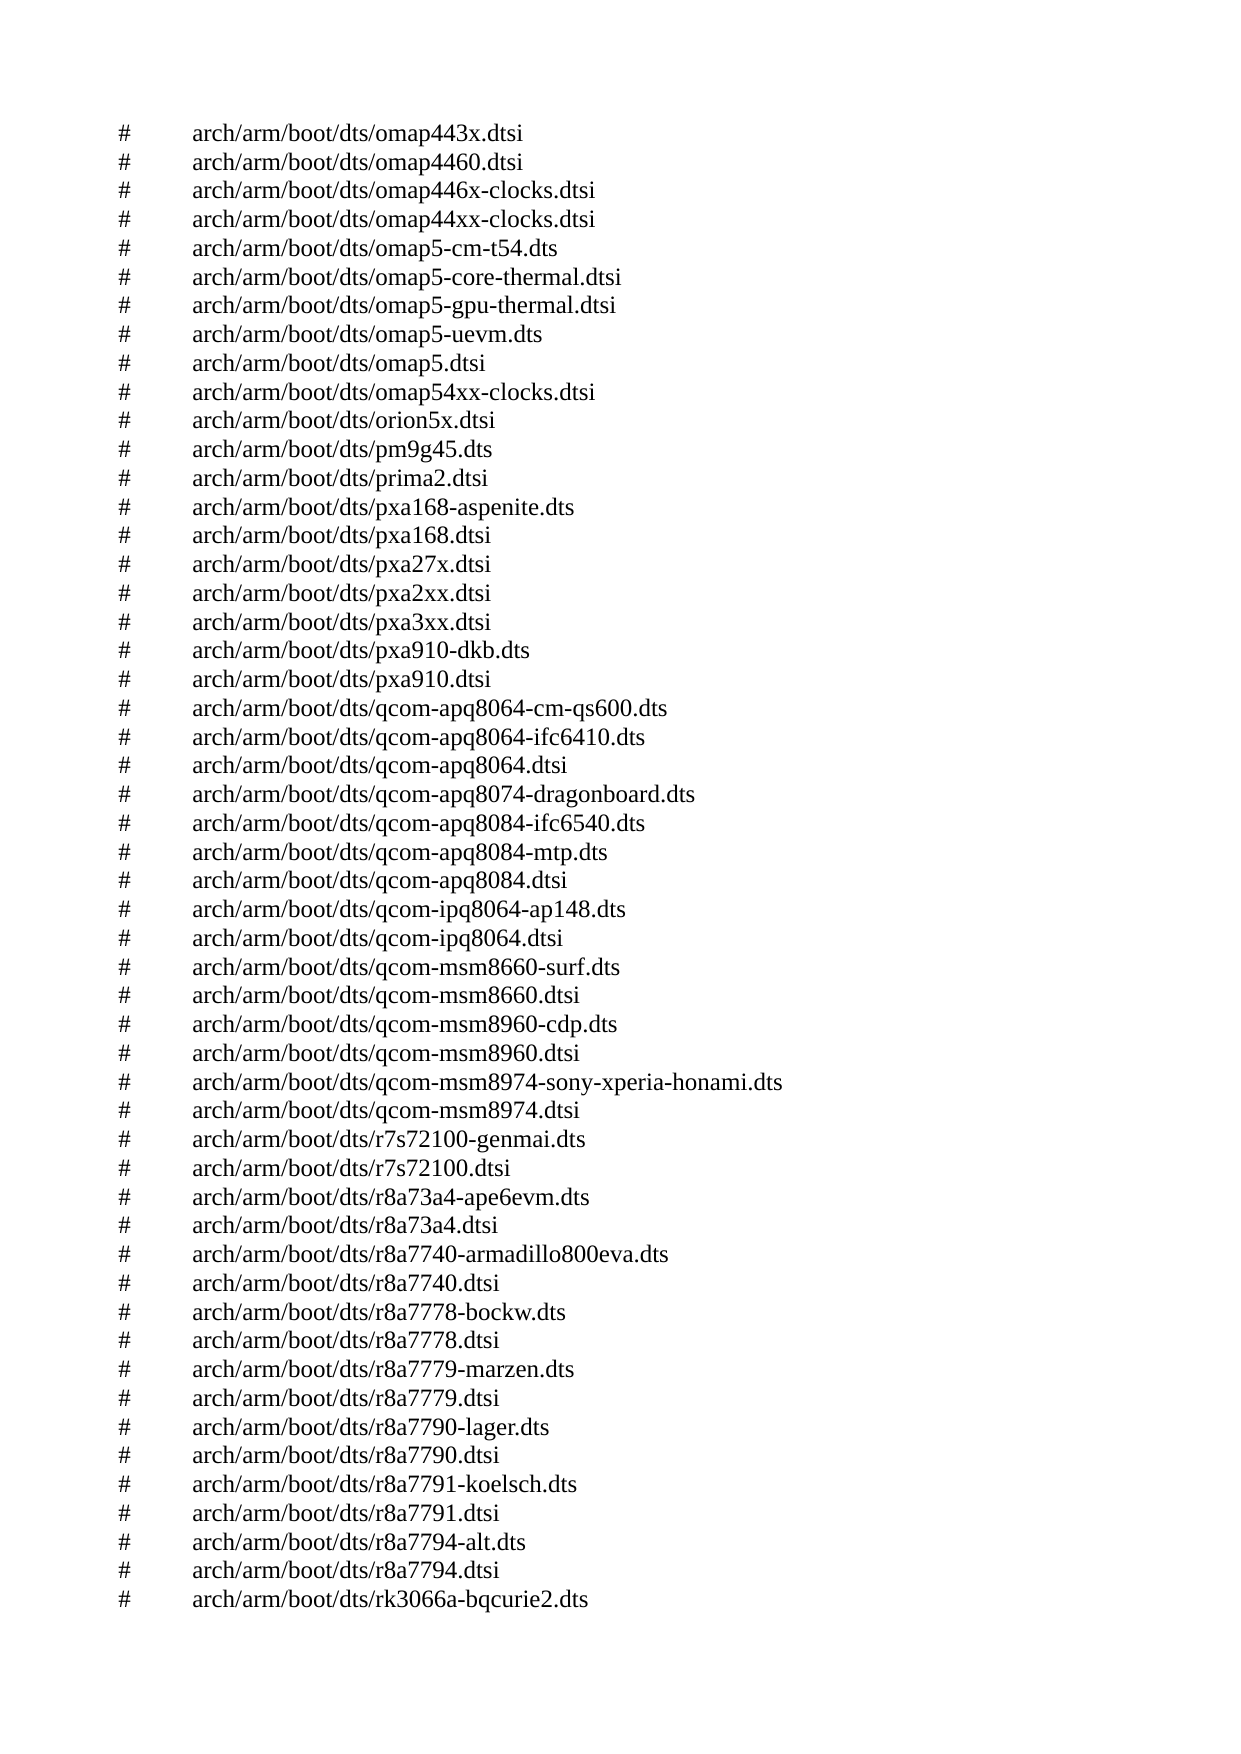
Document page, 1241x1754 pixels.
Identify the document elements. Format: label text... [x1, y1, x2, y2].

text # arch/arm/boot/dts/pxa168-aspenite.dts [118, 492, 1122, 521]
text # arch/arm/boot/dts/rk3066a-bqcurie2.dts [118, 1584, 1122, 1613]
text # arch/arm/boot/dts/pxa168.dtsi [118, 521, 1122, 549]
text # arch/arm/boot/dts/omap54xx-clocks.dtsi [118, 377, 1122, 406]
text # arch/arm/boot/dts/r8a7779.dtsi [118, 1383, 1122, 1412]
text # arch/arm/boot/dts/omap446x-clocks.dtsi [118, 176, 1122, 204]
text # arch/arm/boot/dts/prima2.dtsi [118, 463, 1122, 492]
text # arch/arm/boot/dts/qcom-msm8960.dtsi [118, 1038, 1122, 1067]
text # arch/arm/boot/dts/qcom-ipq8064-ap148.dts [118, 894, 1122, 923]
text # arch/arm/boot/dts/omap5-gpu-thermal.dtsi [118, 291, 1122, 319]
text # arch/arm/boot/dts/r8a7794-alt.dts [118, 1527, 1122, 1556]
text # arch/arm/boot/dts/qcom-msm8960-cdp.dts [118, 1009, 1122, 1038]
text # arch/arm/boot/dts/r8a7778.dtsi [118, 1326, 1122, 1354]
text # arch/arm/boot/dts/r8a7791-koelsch.dts [118, 1469, 1122, 1498]
text # arch/arm/boot/dts/qcom-apq8064.dtsi [118, 751, 1122, 779]
text # arch/arm/boot/dts/qcom-apq8074-dragonboard.dts [118, 779, 1122, 808]
text # arch/arm/boot/dts/qcom-ipq8064.dtsi [118, 923, 1122, 952]
text # arch/arm/boot/dts/pxa3xx.dtsi [118, 607, 1122, 636]
text # arch/arm/boot/dts/omap4460.dtsi [118, 147, 1122, 176]
text # arch/arm/boot/dts/r8a7794.dtsi [118, 1556, 1122, 1584]
text # arch/arm/boot/dts/r8a7740.dtsi [118, 1268, 1122, 1297]
text # arch/arm/boot/dts/qcom-apq8084.dtsi [118, 866, 1122, 894]
text # arch/arm/boot/dts/omap443x.dtsi [118, 118, 1122, 147]
text # arch/arm/boot/dts/omap44xx-clocks.dtsi [118, 204, 1122, 233]
text # arch/arm/boot/dts/qcom-apq8084-ifc6540.dts [118, 808, 1122, 837]
text # arch/arm/boot/dts/r8a7740-armadillo800eva.dts [118, 1239, 1122, 1268]
text # arch/arm/boot/dts/r7s72100-genmai.dts [118, 1124, 1122, 1153]
text # arch/arm/boot/dts/omap5-cm-t54.dts [118, 233, 1122, 262]
text # arch/arm/boot/dts/omap5-uevm.dts [118, 319, 1122, 348]
text # arch/arm/boot/dts/r8a7779-marzen.dts [118, 1354, 1122, 1383]
text # arch/arm/boot/dts/r8a73a4.dtsi [118, 1211, 1122, 1239]
text # arch/arm/boot/dts/r8a7791.dtsi [118, 1498, 1122, 1527]
text # arch/arm/boot/dts/qcom-apq8064-ifc6410.dts [118, 722, 1122, 751]
text # arch/arm/boot/dts/qcom-msm8660-surf.dts [118, 952, 1122, 981]
text # arch/arm/boot/dts/qcom-msm8660.dtsi [118, 981, 1122, 1009]
text # arch/arm/boot/dts/r8a7778-bockw.dts [118, 1297, 1122, 1326]
text # arch/arm/boot/dts/omap5.dtsi [118, 348, 1122, 377]
text # arch/arm/boot/dts/pxa910.dtsi [118, 664, 1122, 693]
text # arch/arm/boot/dts/r8a7790.dtsi [118, 1441, 1122, 1469]
text # arch/arm/boot/dts/r8a7790-lager.dts [118, 1412, 1122, 1441]
text # arch/arm/boot/dts/qcom-msm8974-sony-xperia-honami.dts [118, 1067, 1122, 1096]
text # arch/arm/boot/dts/pm9g45.dts [118, 434, 1122, 463]
text # arch/arm/boot/dts/pxa910-dkb.dts [118, 636, 1122, 664]
text # arch/arm/boot/dts/qcom-apq8064-cm-qs600.dts [118, 693, 1122, 722]
text # arch/arm/boot/dts/r8a73a4-ape6evm.dts [118, 1182, 1122, 1211]
text # arch/arm/boot/dts/qcom-msm8974.dtsi [118, 1096, 1122, 1124]
text # arch/arm/boot/dts/omap5-core-thermal.dtsi [118, 262, 1122, 291]
text # arch/arm/boot/dts/qcom-apq8084-mtp.dts [118, 837, 1122, 866]
text # arch/arm/boot/dts/pxa2xx.dtsi [118, 578, 1122, 607]
text # arch/arm/boot/dts/r7s72100.dtsi [118, 1153, 1122, 1182]
text # arch/arm/boot/dts/orion5x.dtsi [118, 406, 1122, 434]
text # arch/arm/boot/dts/pxa27x.dtsi [118, 549, 1122, 578]
